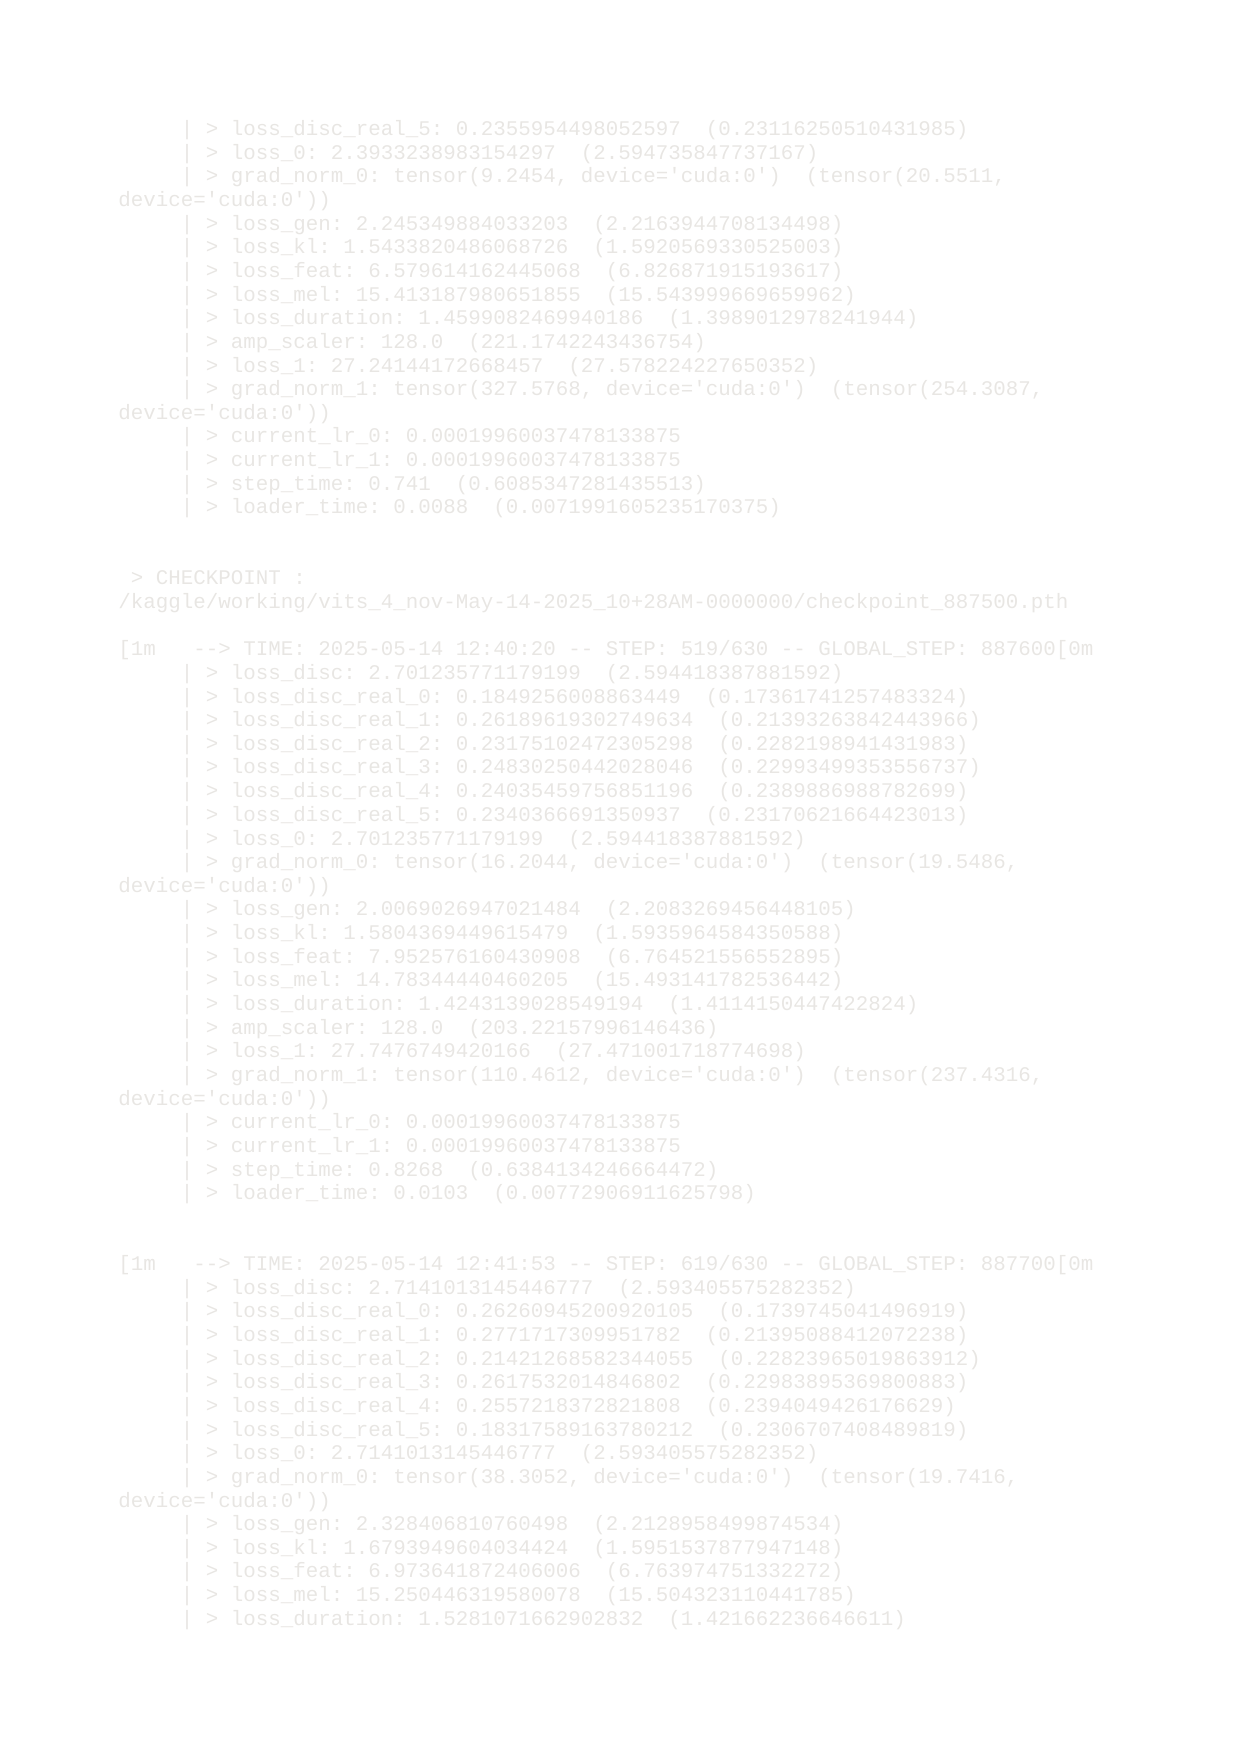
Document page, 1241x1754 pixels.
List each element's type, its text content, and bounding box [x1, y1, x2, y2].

text | > step_time: 0.741 (0.6085347281435513) [118, 473, 1122, 496]
text | > loader_time: 0.0103 (0.00772906911625798) [118, 1182, 1122, 1206]
text | > loss_gen: 2.328406810760498 (2.2128958499874534) [118, 1513, 1122, 1537]
text | > loss_disc_real_1: 0.26189619302749634 (0.21393263842443966) [118, 709, 1122, 733]
text | > loss_duration: 1.4243139028549194 (1.4114150447422824) [118, 993, 1122, 1017]
text | > loss_disc_real_5: 0.18317589163780212 (0.2306707408489819) [118, 1419, 1122, 1442]
text | > loss_disc_real_5: 0.2355954498052597 (0.23116250510431985) [118, 118, 1122, 142]
text | > loss_disc_real_4: 0.24035459756851196 (0.2389886988782699) [118, 780, 1122, 804]
text | > grad_norm_0: tensor(9.2454, device='cuda:0') (tensor(20.5511, device='cuda:0')) [118, 165, 1122, 213]
text | > loss_0: 2.701235771179199 (2.594418387881592) [118, 827, 1122, 851]
text | > loss_feat: 7.952576160430908 (6.764521556552895) [118, 946, 1122, 969]
text | > amp_scaler: 128.0 (203.22157996146436) [118, 1017, 1122, 1040]
text | > grad_norm_1: tensor(327.5768, device='cuda:0') (tensor(254.3087, device='cuda:0')) [118, 378, 1122, 426]
text | > loss_mel: 15.250446319580078 (15.504323110441785) [118, 1584, 1122, 1608]
text | > current_lr_1: 0.00019960037478133875 [118, 449, 1122, 473]
text | > loss_disc_real_5: 0.2340366691350937 (0.23170621664423013) [118, 804, 1122, 827]
text > CHECKPOINT : /kaggle/working/vits_4_nov-May-14-2025_10+28AM-0000000/checkpoint_887500.pth [118, 567, 1122, 615]
text | > loader_time: 0.0088 (0.0071991605235170375) [118, 496, 1122, 520]
text | > loss_gen: 2.245349884033203 (2.2163944708134498) [118, 213, 1122, 236]
text | > loss_disc: 2.7141013145446777 (2.593405575282352) [118, 1277, 1122, 1300]
text | > loss_duration: 1.5281071662902832 (1.421662236646611) [118, 1608, 1122, 1631]
text | > loss_0: 2.3933238983154297 (2.594735847737167) [118, 142, 1122, 165]
text | > loss_disc_real_3: 0.24830250442028046 (0.22993499353556737) [118, 757, 1122, 780]
text | > loss_disc_real_4: 0.2557218372821808 (0.2394049426176629) [118, 1395, 1122, 1419]
text | > current_lr_1: 0.00019960037478133875 [118, 1135, 1122, 1158]
text | > loss_kl: 1.6793949604034424 (1.5951537877947148) [118, 1537, 1122, 1561]
text | > loss_disc_real_2: 0.23175102472305298 (0.2282198941431983) [118, 733, 1122, 757]
text [1m --> TIME: 2025-05-14 12:41:53 -- STEP: 619/630 -- GLOBAL_STEP: 887700[0m [118, 1253, 1122, 1277]
text | > loss_gen: 2.0069026947021484 (2.2083269456448105) [118, 898, 1122, 922]
text | > loss_1: 27.24144172668457 (27.578224227650352) [118, 354, 1122, 378]
text | > loss_disc_real_0: 0.1849256008863449 (0.17361741257483324) [118, 686, 1122, 709]
text | > loss_kl: 1.5804369449615479 (1.5935964584350588) [118, 922, 1122, 946]
text | > loss_disc_real_0: 0.26260945200920105 (0.1739745041496919) [118, 1300, 1122, 1324]
text | > loss_feat: 6.579614162445068 (6.826871915193617) [118, 260, 1122, 284]
text | > loss_duration: 1.4599082469940186 (1.3989012978241944) [118, 307, 1122, 331]
text | > grad_norm_0: tensor(38.3052, device='cuda:0') (tensor(19.7416, device='cuda:0')) [118, 1466, 1122, 1513]
text | > loss_feat: 6.973641872406006 (6.763974751332272) [118, 1561, 1122, 1584]
text [1m --> TIME: 2025-05-14 12:40:20 -- STEP: 519/630 -- GLOBAL_STEP: 887600[0m [118, 638, 1122, 662]
text | > loss_disc_real_1: 0.2771717309951782 (0.21395088412072238) [118, 1324, 1122, 1348]
text | > loss_mel: 15.413187980651855 (15.543999669659962) [118, 284, 1122, 307]
text | > loss_1: 27.7476749420166 (27.471001718774698) [118, 1040, 1122, 1064]
text | > grad_norm_0: tensor(16.2044, device='cuda:0') (tensor(19.5486, device='cuda:0')) [118, 851, 1122, 898]
text | > amp_scaler: 128.0 (221.1742243436754) [118, 331, 1122, 354]
text | > loss_disc: 2.701235771179199 (2.594418387881592) [118, 662, 1122, 686]
text | > loss_kl: 1.5433820486068726 (1.5920569330525003) [118, 236, 1122, 260]
text | > grad_norm_1: tensor(110.4612, device='cuda:0') (tensor(237.4316, device='cuda:0')) [118, 1064, 1122, 1111]
text | > loss_0: 2.7141013145446777 (2.593405575282352) [118, 1442, 1122, 1466]
text | > loss_disc_real_2: 0.21421268582344055 (0.22823965019863912) [118, 1348, 1122, 1371]
text | > step_time: 0.8268 (0.6384134246664472) [118, 1158, 1122, 1182]
text | > current_lr_0: 0.00019960037478133875 [118, 1111, 1122, 1135]
text | > current_lr_0: 0.00019960037478133875 [118, 426, 1122, 449]
text | > loss_disc_real_3: 0.2617532014846802 (0.22983895369800883) [118, 1371, 1122, 1395]
text | > loss_mel: 14.78344440460205 (15.493141782536442) [118, 969, 1122, 993]
